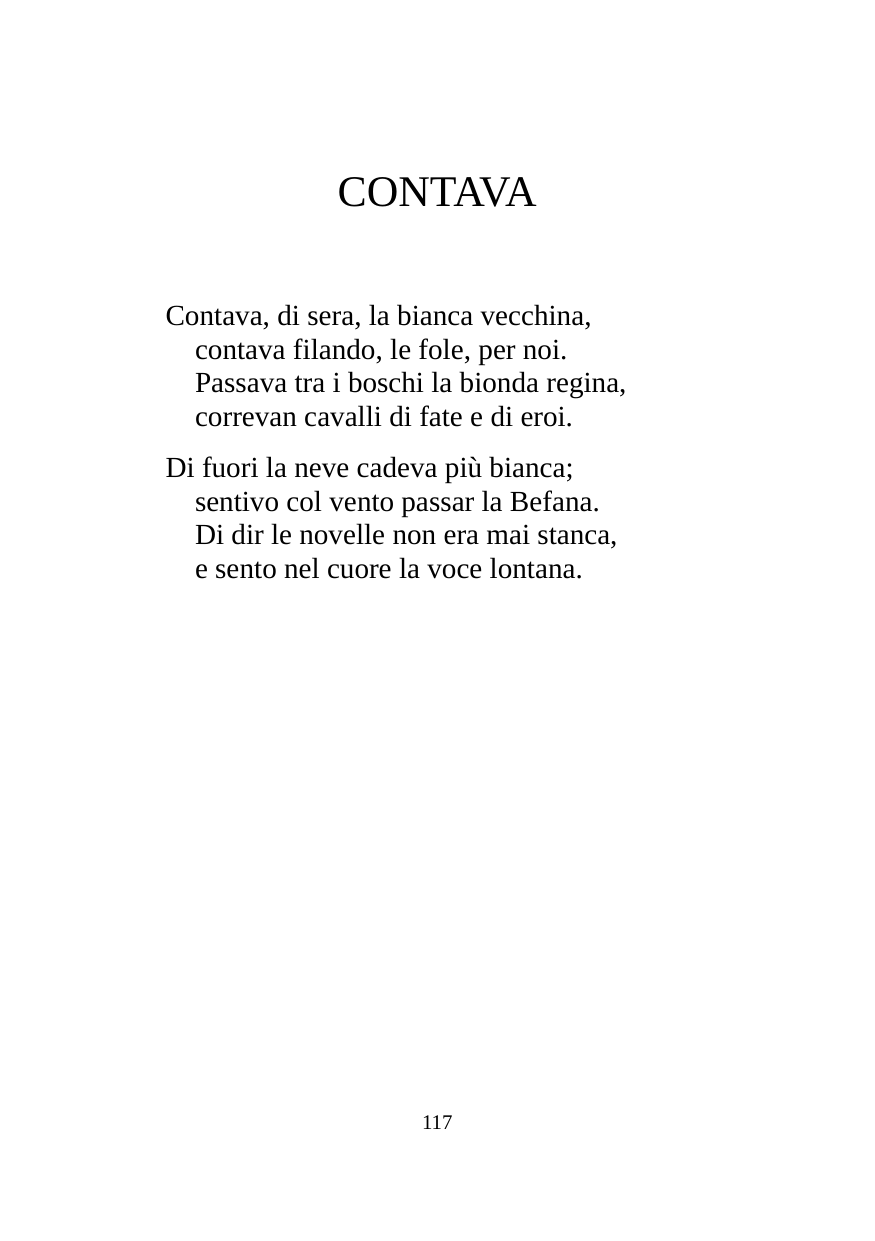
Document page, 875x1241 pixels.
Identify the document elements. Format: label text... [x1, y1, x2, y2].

subtitle CONTAVA [106, 165, 768, 216]
text Contava, di sera, la bianca vecchina, contava filando, le fole, per noi. Passava tra i boschi la bionda regina, correvan cavalli di fate e di eroi. [165, 298, 768, 432]
text Di fuori la neve cadeva più bianca; sentivo col vento passar la Befana. Di dir le novelle non era mai stanca, e sento nel cuore la voce lontana. [165, 450, 768, 584]
